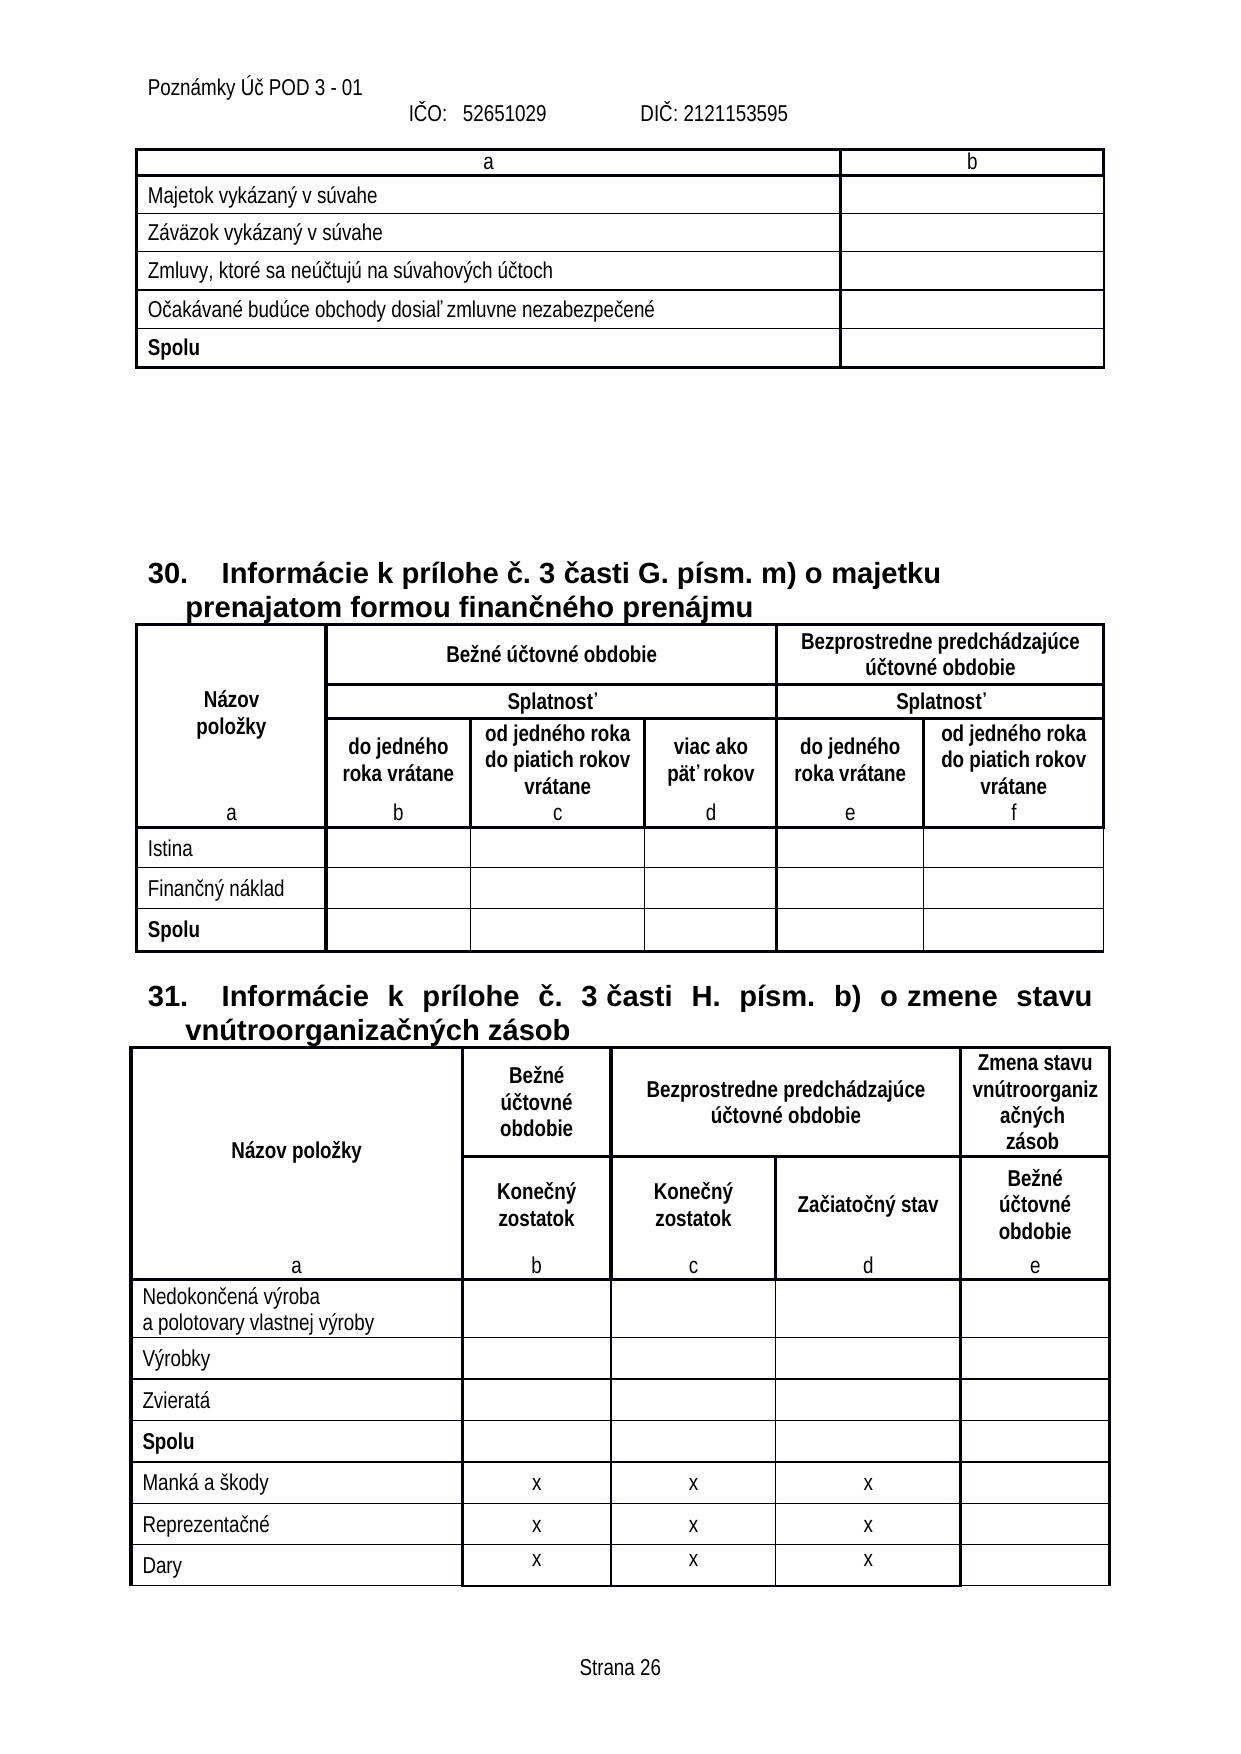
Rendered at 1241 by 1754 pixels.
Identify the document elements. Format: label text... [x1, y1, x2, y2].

table_cell f [925, 799, 1102, 826]
table_cell [471, 829, 644, 867]
table_header Názov položky [138, 626, 324, 799]
table_cell [842, 291, 1103, 328]
table_cell [328, 829, 470, 867]
table_cell e [778, 799, 922, 826]
table_cell [776, 1338, 959, 1378]
table_cell [962, 1545, 1108, 1585]
table_cell [464, 1338, 610, 1378]
table_cell Očakávané budúce obchody dosiaľ zmluvne nezabezpečené [138, 291, 839, 328]
title Informácie k prílohe č. 3 časti H. písm. b) o zmene stavu vnútroorganizačných zásob [148, 979, 1092, 1046]
table_cell [924, 909, 1103, 949]
table_cell Zvieratá [133, 1380, 461, 1420]
table_cell [612, 1281, 775, 1337]
table_header Zmena stavu vnútroorganizačných zásob [962, 1049, 1108, 1155]
table_cell [962, 1504, 1108, 1544]
table_cell [842, 252, 1103, 289]
table_cell [464, 1380, 610, 1420]
table_cell [842, 214, 1103, 251]
table_cell viac ako päť rokov [646, 720, 775, 799]
table_cell [778, 868, 923, 908]
table_cell Dary [133, 1545, 461, 1585]
table_cell [962, 1338, 1108, 1378]
table_cell x [464, 1504, 610, 1544]
table_cell Začiatočný stav [777, 1158, 959, 1252]
table_cell x [612, 1545, 775, 1585]
table_cell [776, 1380, 959, 1420]
table_cell d [777, 1252, 959, 1278]
table_header Bezprostredne predchádzajúce účtovné obdobie [778, 626, 1102, 683]
table_cell x [464, 1463, 610, 1502]
table_cell [962, 1421, 1108, 1461]
table_cell Spolu [138, 909, 324, 949]
table_cell x [612, 1504, 775, 1544]
table_cell Záväzok vykázaný v súvahe [138, 214, 839, 251]
table_cell b [842, 151, 1102, 174]
table_cell [645, 829, 775, 867]
table_cell od jedného roka do piatich rokov vrátane [472, 720, 643, 799]
table_cell [962, 1380, 1108, 1420]
table_cell [842, 177, 1103, 212]
table_cell Manká a škody [133, 1463, 461, 1502]
table_cell [612, 1421, 775, 1461]
table_cell Finančný náklad [138, 868, 324, 908]
table_cell [464, 1281, 610, 1337]
table_cell [962, 1463, 1108, 1502]
table_cell do jedného roka vrátane [778, 720, 922, 799]
table_cell a [138, 799, 324, 826]
table_cell c [613, 1252, 774, 1278]
table_cell x [464, 1545, 610, 1585]
table_cell x [776, 1545, 959, 1585]
table_cell [612, 1338, 775, 1378]
table_cell [842, 329, 1103, 366]
table_cell Konečný zostatok [613, 1158, 774, 1252]
table_cell [645, 868, 775, 908]
table_cell b [328, 799, 469, 826]
table_cell od jedného roka do piatich rokov vrátane [925, 720, 1102, 799]
table_cell [612, 1380, 775, 1420]
table_cell [924, 868, 1103, 908]
table_cell [962, 1281, 1108, 1337]
table_cell x [776, 1504, 959, 1544]
table_cell [464, 1421, 610, 1461]
table_cell Výrobky [133, 1338, 461, 1378]
table_cell x [612, 1463, 775, 1502]
title Informácie k prílohe č. 3 časti G. písm. m) o majetku prenajatom formou finančného prenájmu [148, 556, 1092, 623]
table_header Bezprostredne predchádzajúce účtovné obdobie [613, 1049, 959, 1155]
table_cell Majetok vykázaný v súvahe [138, 177, 839, 212]
table_cell [776, 1281, 959, 1337]
table_cell [778, 909, 923, 949]
table_cell Spolu [138, 329, 839, 366]
table_cell x [776, 1463, 959, 1502]
table_cell Bežné účtovné obdobie [962, 1158, 1108, 1252]
table_cell a [138, 151, 839, 174]
table_cell [471, 868, 644, 908]
table_cell [328, 868, 470, 908]
table_cell [924, 829, 1103, 867]
table_cell Konečný zostatok [464, 1158, 609, 1252]
table_header Bežné účtovné obdobie [328, 626, 775, 683]
table_cell Zmluvy, ktoré sa neúčtujú na súvahových účtoch [138, 252, 839, 289]
table_cell Nedokončená výroba a polotovary vlastnej výroby [133, 1281, 461, 1337]
table_cell [471, 909, 644, 949]
table_cell c [472, 799, 643, 826]
table_cell a [133, 1252, 461, 1278]
table_cell b [464, 1252, 609, 1278]
table_cell [328, 909, 470, 949]
table_header Názov položky [133, 1049, 461, 1252]
table_cell [778, 829, 923, 867]
table_cell Istina [138, 829, 324, 867]
table_cell Spolu [133, 1421, 461, 1461]
table_cell Splatnosť [328, 686, 775, 717]
table_cell e [962, 1252, 1108, 1278]
table_header Bežné účtovné obdobie [464, 1049, 609, 1155]
table_cell Reprezentačné [133, 1504, 461, 1544]
table_cell d [646, 799, 775, 826]
table_cell do jedného roka vrátane [328, 720, 469, 799]
table_cell [645, 909, 775, 949]
table_cell [776, 1421, 959, 1461]
table_cell Splatnosť [778, 686, 1102, 717]
